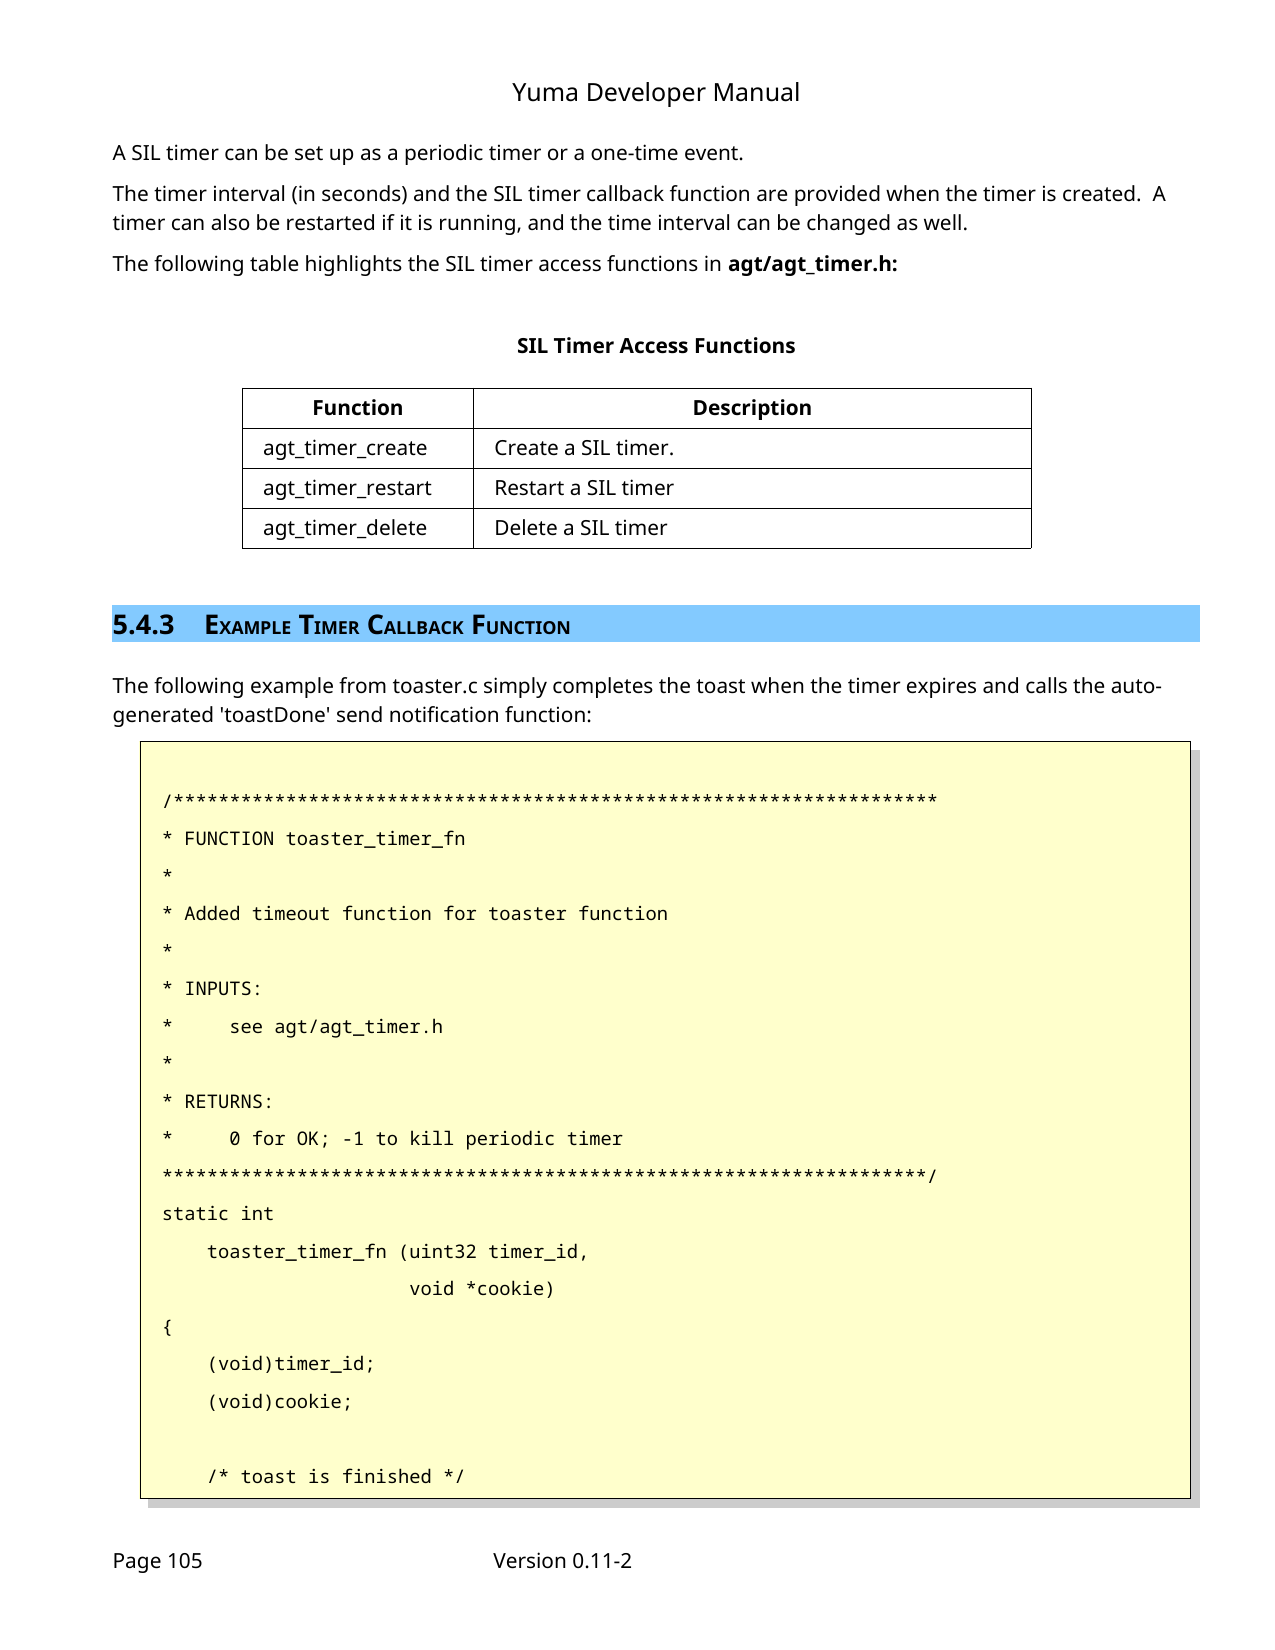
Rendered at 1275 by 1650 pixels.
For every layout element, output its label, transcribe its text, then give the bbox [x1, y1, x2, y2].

text /******************************************************************** [141, 778, 1190, 814]
table_cell Create a SIL timer. [474, 429, 1031, 468]
subtitle SIL Timer Access Functions [127, 331, 1185, 359]
text /* toast is finished */ [141, 1453, 1190, 1498]
subtitle Example Timer Callback Function [112, 605, 1200, 642]
table_cell Restart a SIL timer [474, 469, 1031, 508]
text The following table highlights the SIL timer access functions in agt/agt_timer.h: [112, 249, 1200, 277]
text * RETURNS: [141, 1078, 1190, 1114]
text * FUNCTION toaster_timer_fn [141, 816, 1190, 851]
text * see agt/agt_timer.h [141, 1003, 1190, 1039]
table_cell agt_timer_create [243, 429, 473, 468]
text The following example from toaster.c simply completes the toast when the timer expires and calls the auto-generated 'toastDone' send notification function: [112, 671, 1200, 728]
text * INPUTS: [141, 966, 1190, 1001]
text * [141, 1041, 1190, 1076]
text * [141, 853, 1190, 889]
text (void)cookie; [141, 1378, 1190, 1414]
table_cell Delete a SIL timer [474, 509, 1031, 548]
text The timer interval (in seconds) and the SIL timer callback function are provided when the timer is created. A timer can also be restarted if it is running, and the time interval can be changed as well. [112, 179, 1200, 236]
table_cell agt_timer_restart [243, 469, 473, 508]
text toaster_timer_fn (uint32 timer_id, [141, 1228, 1190, 1264]
table_header Description [474, 389, 1031, 428]
text A SIL timer can be set up as a periodic timer or a one-time event. [112, 138, 1200, 167]
text ********************************************************************/ [141, 1153, 1190, 1189]
text void *cookie) [141, 1266, 1190, 1301]
text static int [141, 1191, 1190, 1226]
table_header Function [243, 389, 473, 428]
text * 0 for OK; -1 to kill periodic timer [141, 1116, 1190, 1151]
text (void)timer_id; [141, 1341, 1190, 1376]
table_cell agt_timer_delete [243, 509, 473, 548]
text * [141, 928, 1190, 964]
text * Added timeout function for toaster function [141, 891, 1190, 926]
text { [141, 1303, 1190, 1339]
